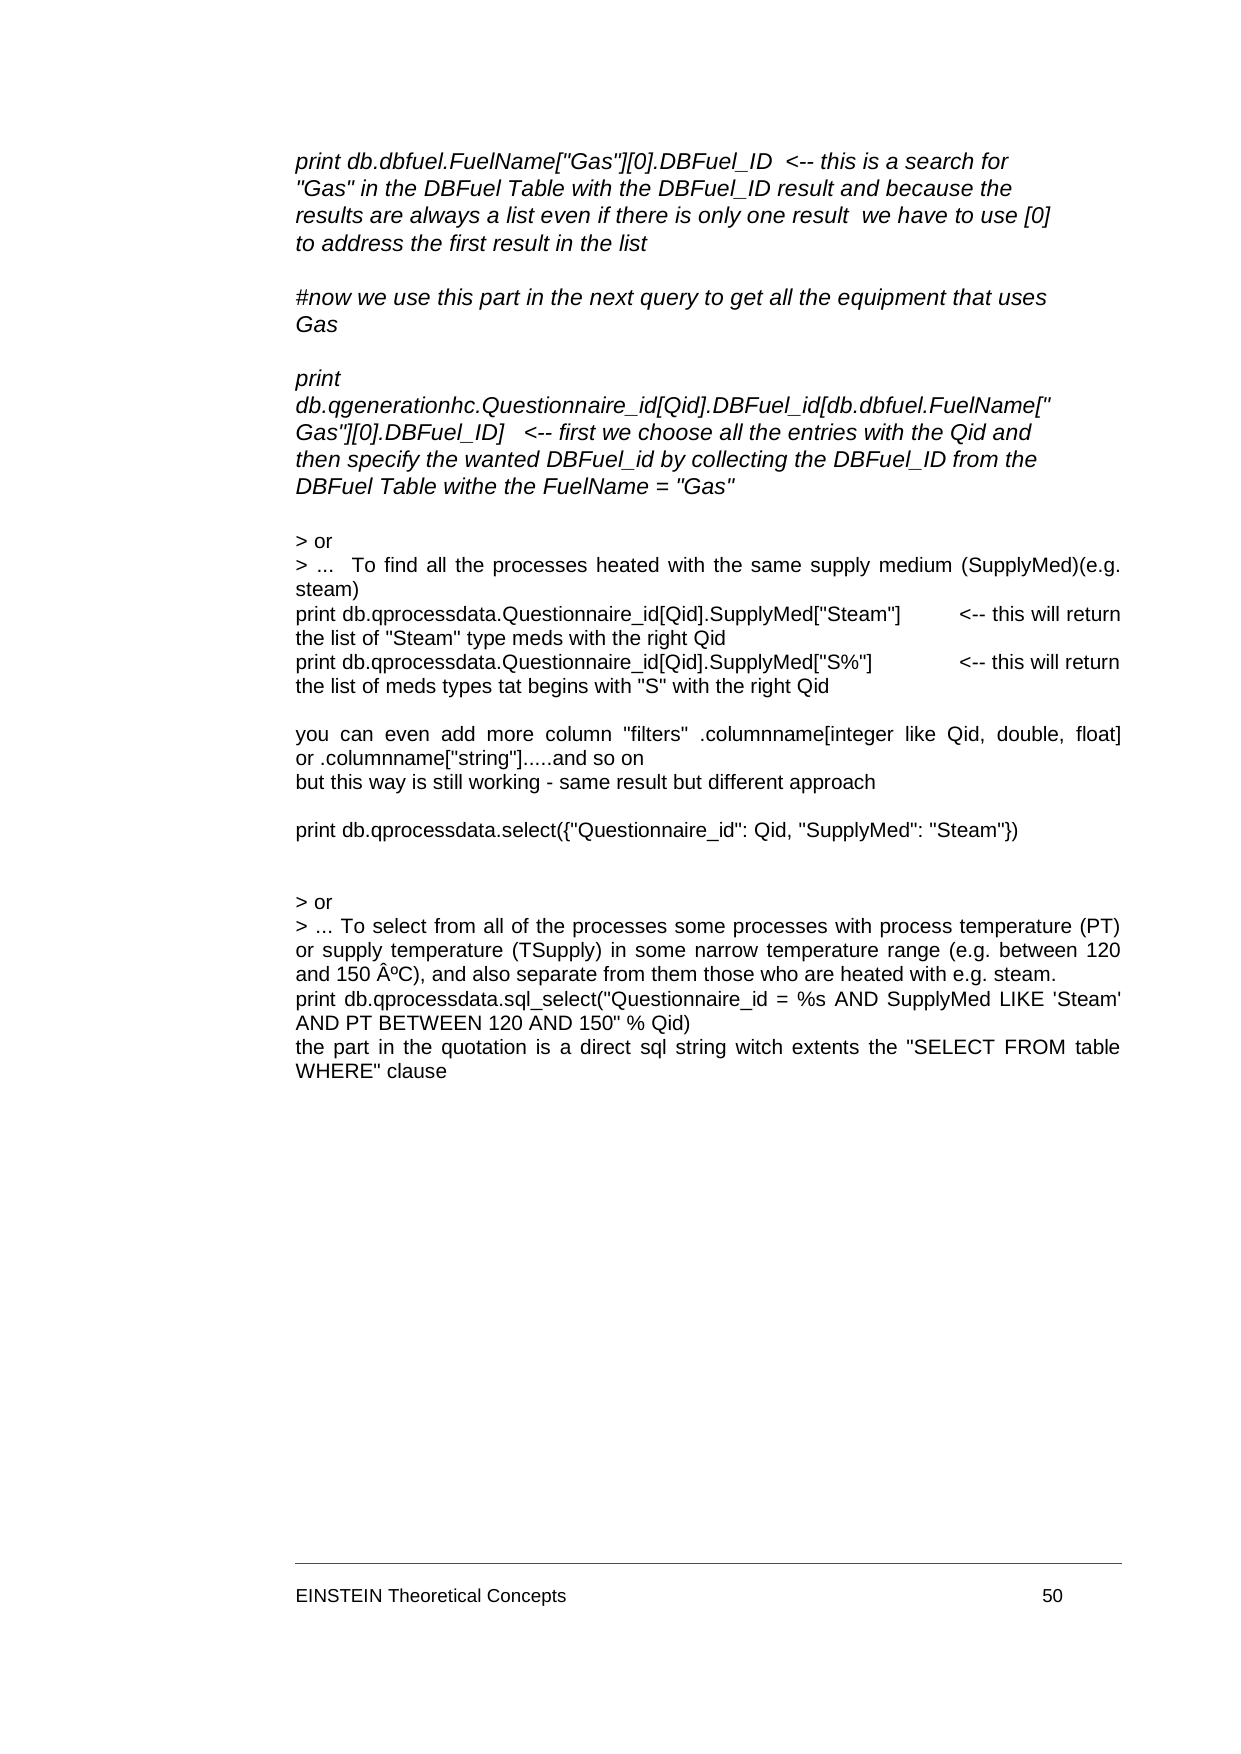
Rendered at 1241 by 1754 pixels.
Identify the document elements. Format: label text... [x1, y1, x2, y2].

text > or [295, 529, 1122, 553]
text print db.qprocessdata.Questionnaire_id[Qid].SupplyMed["Steam"] <-- this will return the list of "Steam" type meds with the right Qid [295, 601, 1122, 649]
text the part in the quotation is a direct sql string witch extents the "SELECT FROM table WHERE" clause [295, 1034, 1122, 1083]
text but this way is still working - same result but different approach [295, 770, 1122, 794]
text print db.qprocessdata.select({"Questionnaire_id": Qid, "SupplyMed": "Steam"}) [295, 818, 1122, 842]
text print db.qprocessdata.Questionnaire_id[Qid].SupplyMed["S%"] <-- this will return the list of meds types tat begins with "S" with the right Qid [295, 649, 1122, 698]
text print db.qprocessdata.sql_select("Questionnaire_id = %s AND SupplyMed LIKE 'Steam' AND PT BETWEEN 120 AND 150" % Qid) [295, 986, 1122, 1034]
text you can even add more column "filters" .columnname[integer like Qid, double, float] or .columnname["string"].....and so on [295, 722, 1122, 770]
text > or [295, 890, 1122, 914]
text > ... To find all the processes heated with the same supply medium (SupplyMed)(e.g. steam) [295, 553, 1122, 601]
text > ... To select from all of the processes some processes with process temperature (PT) or supply temperature (TSupply) in some narrow temperature range (e.g. between 120 and 150 ÂºC), and also separate from them those who are heated with e.g. steam. [295, 914, 1122, 986]
text print db.dbfuel.FuelName["Gas"][0].DBFuel_ID <-- this is a search for "Gas" in the DBFuel Table with the DBFuel_ID result and because the results are always a list even if there is only one result we have to use [0] to address the first result in the list #now we use this part in the next query to get all the equipment that uses Gas print db.qgenerationhc.Questionnaire_id[Qid].DBFuel_id[db.dbfuel.FuelName["Gas"][0].DBFuel_ID] <-- first we choose all the entries with the Qid and then specify the wanted DBFuel_id by collecting the DBFuel_ID from the DBFuel Table withe the FuelName = "Gas" [295, 148, 1063, 500]
